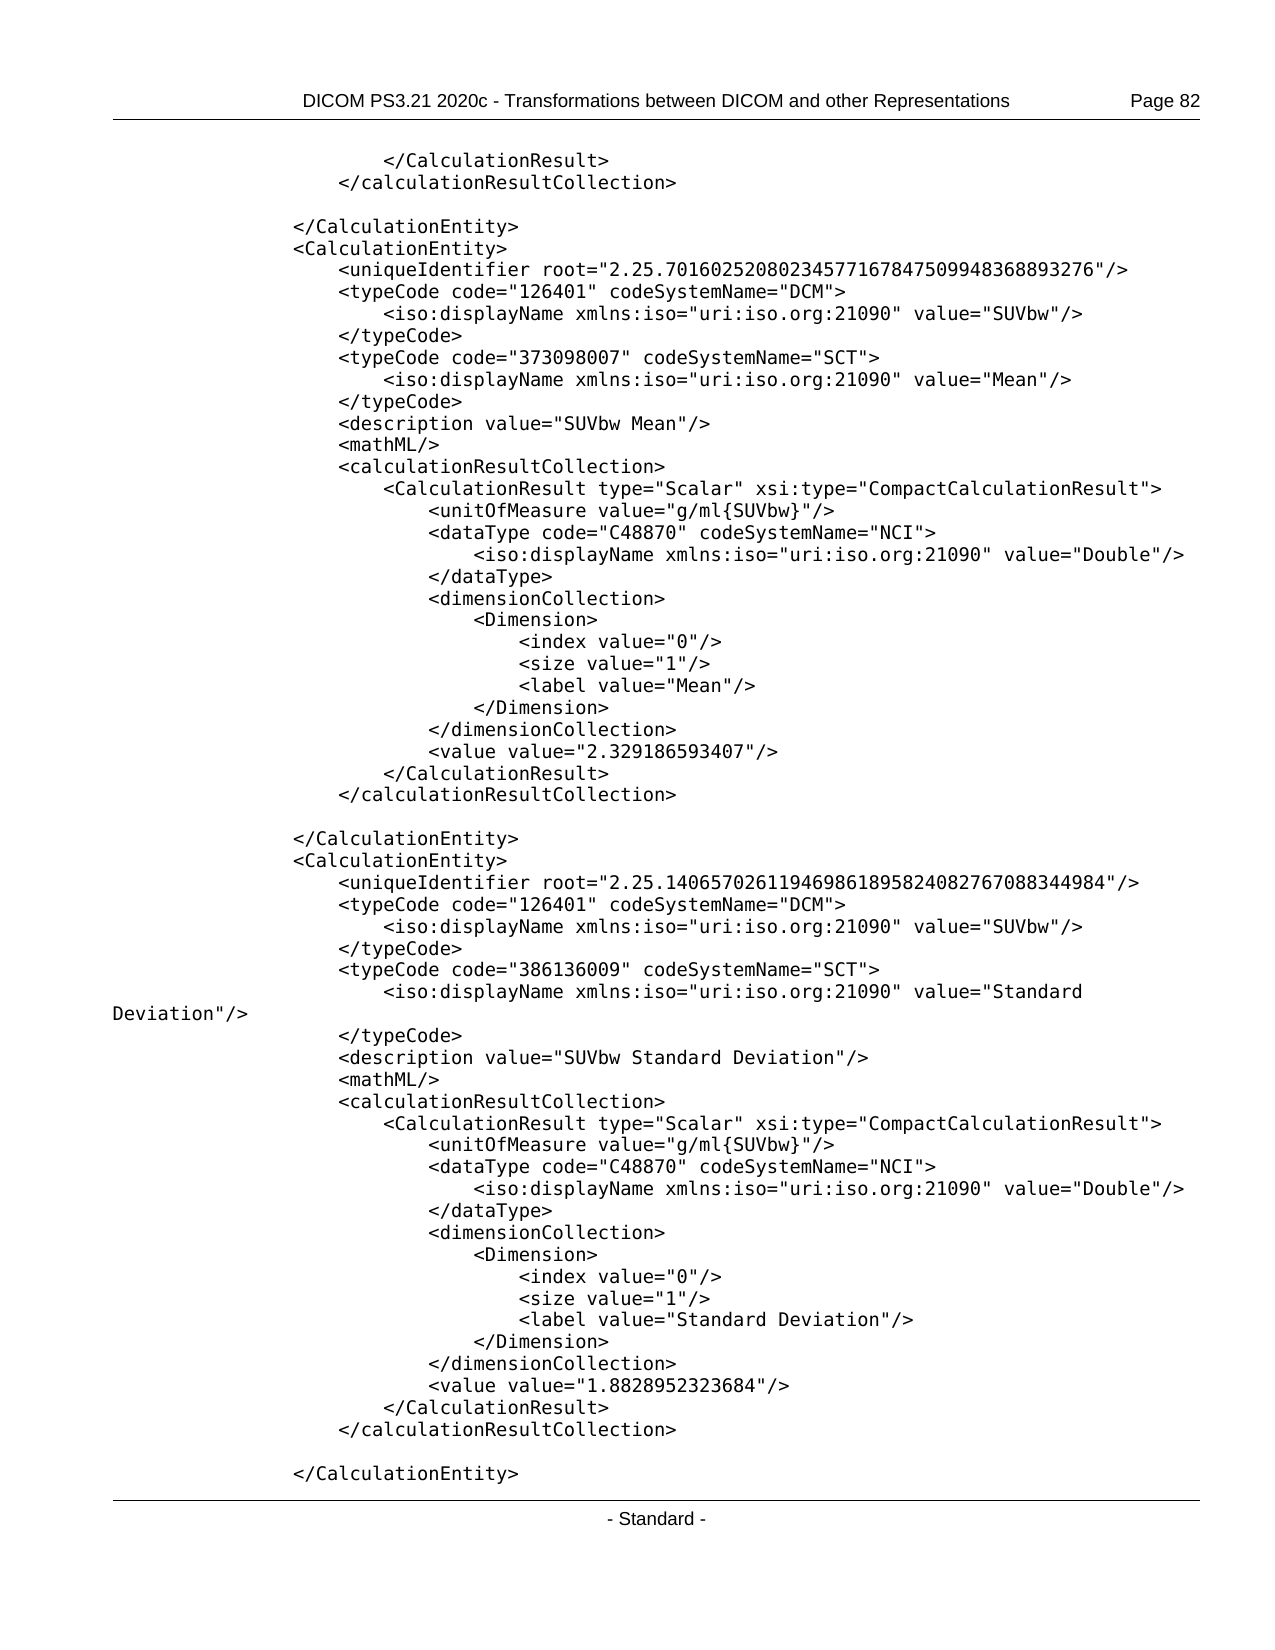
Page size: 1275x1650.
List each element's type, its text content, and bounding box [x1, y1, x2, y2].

text </CalculationResult> </calculationResultCollection> </CalculationEntity> <CalculationEntity> <uniqueIdentifier root="2.25.70160252080234577167847509948368893276"/> <typeCode code="126401" codeSystemName="DCM"> <iso:displayName xmlns:iso="uri:iso.org:21090" value="SUVbw"/> </typeCode> <typeCode code="373098007" codeSystemName="SCT"> <iso:displayName xmlns:iso="uri:iso.org:21090" value="Mean"/> </typeCode> <description value="SUVbw Mean"/> <mathML/> <calculationResultCollection> <CalculationResult type="Scalar" xsi:type="CompactCalculationResult"> <unitOfMeasure value="g/ml{SUVbw}"/> <dataType code="C48870" codeSystemName="NCI"> <iso:displayName xmlns:iso="uri:iso.org:21090" value="Double"/> </dataType> <dimensionCollection> <Dimension> <index value="0"/> <size value="1"/> <label value="Mean"/> </Dimension> </dimensionCollection> <value value="2.329186593407"/> </CalculationResult> </calculationResultCollection> </CalculationEntity> <CalculationEntity> <uniqueIdentifier root="2.25.140657026119469861895824082767088344984"/> <typeCode code="126401" codeSystemName="DCM"> <iso:displayName xmlns:iso="uri:iso.org:21090" value="SUVbw"/> </typeCode> <typeCode code="386136009" codeSystemName="SCT"> <iso:displayName xmlns:iso="uri:iso.org:21090" value="Standard Deviation"/> </typeCode> <description value="SUVbw Standard Deviation"/> <mathML/> <calculationResultCollection> <CalculationResult type="Scalar" xsi:type="CompactCalculationResult"> <unitOfMeasure value="g/ml{SUVbw}"/> <dataType code="C48870" codeSystemName="NCI"> <iso:displayName xmlns:iso="uri:iso.org:21090" value="Double"/> </dataType> <dimensionCollection> <Dimension> <index value="0"/> <size value="1"/> <label value="Standard Deviation"/> </Dimension> </dimensionCollection> <value value="1.8828952323684"/> </CalculationResult> </calculationResultCollection> </CalculationEntity> [112, 150, 1200, 1484]
